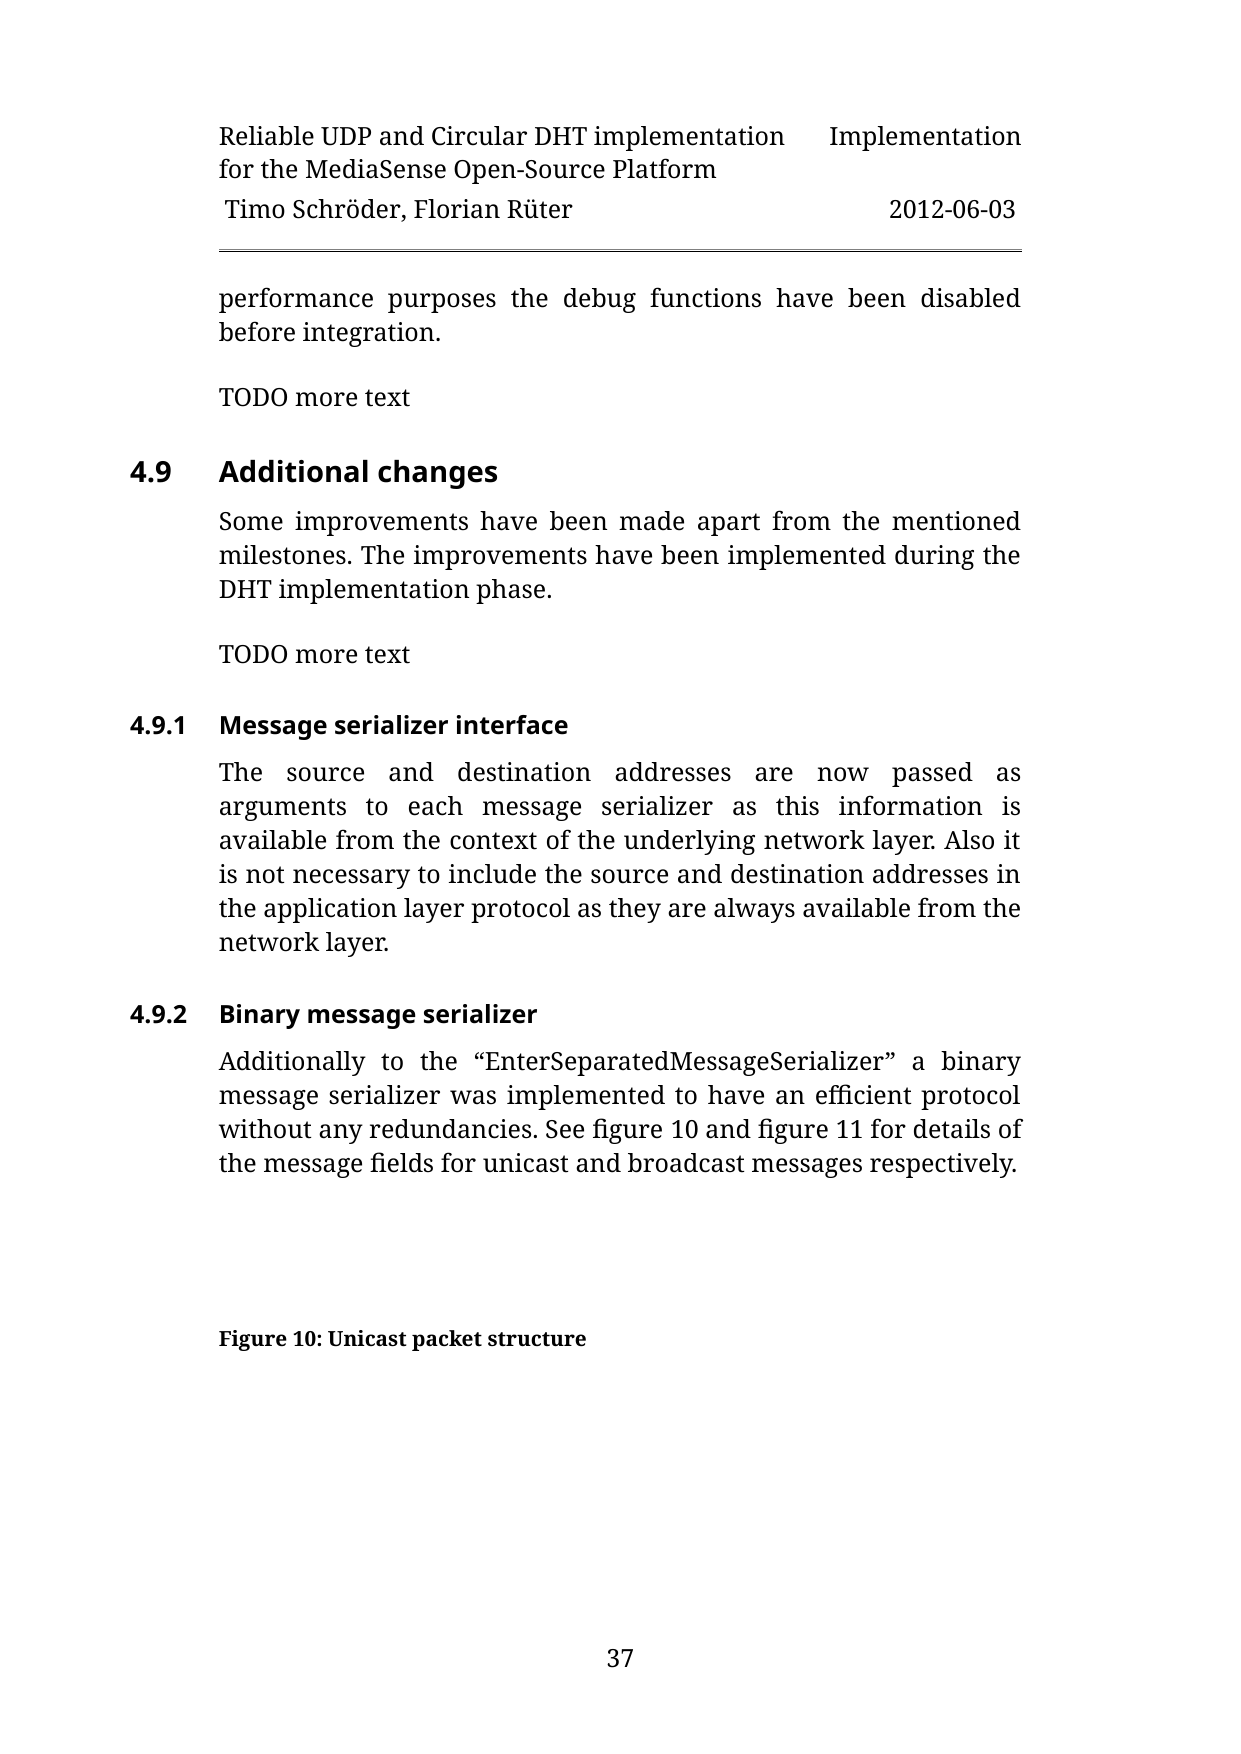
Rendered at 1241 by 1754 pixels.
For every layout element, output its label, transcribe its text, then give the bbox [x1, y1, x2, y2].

text Some improvements have been made apart from the mentioned milestones. The improvements have been implemented during the DHT implementation phase. [218, 503, 1022, 606]
text TODO more text [218, 379, 1022, 414]
subtitle Binary message serializer [130, 996, 1022, 1030]
text TODO more text [218, 636, 1022, 671]
subtitle Message serializer interface [130, 708, 1022, 742]
subtitle Additional changes [130, 451, 1022, 491]
text Additionally to the “EnterSeparatedMessageSerializer” a binary message serializer was implemented to have an efficient protocol without any redundancies. See figure 10 and figure 11 for details of the message fields for unicast and broadcast messages respectively. [218, 1043, 1022, 1180]
text performance purposes the debug functions have been disabled before integration. [218, 281, 1022, 349]
text Figure 10: Unicast packet structure [218, 1217, 1020, 1353]
text The source and destination addresses are now passed as arguments to each message serializer as this information is available from the context of the underlying network layer. Also it is not necessary to include the source and destination addresses in the application layer protocol as they are always available from the network layer. [218, 755, 1022, 959]
